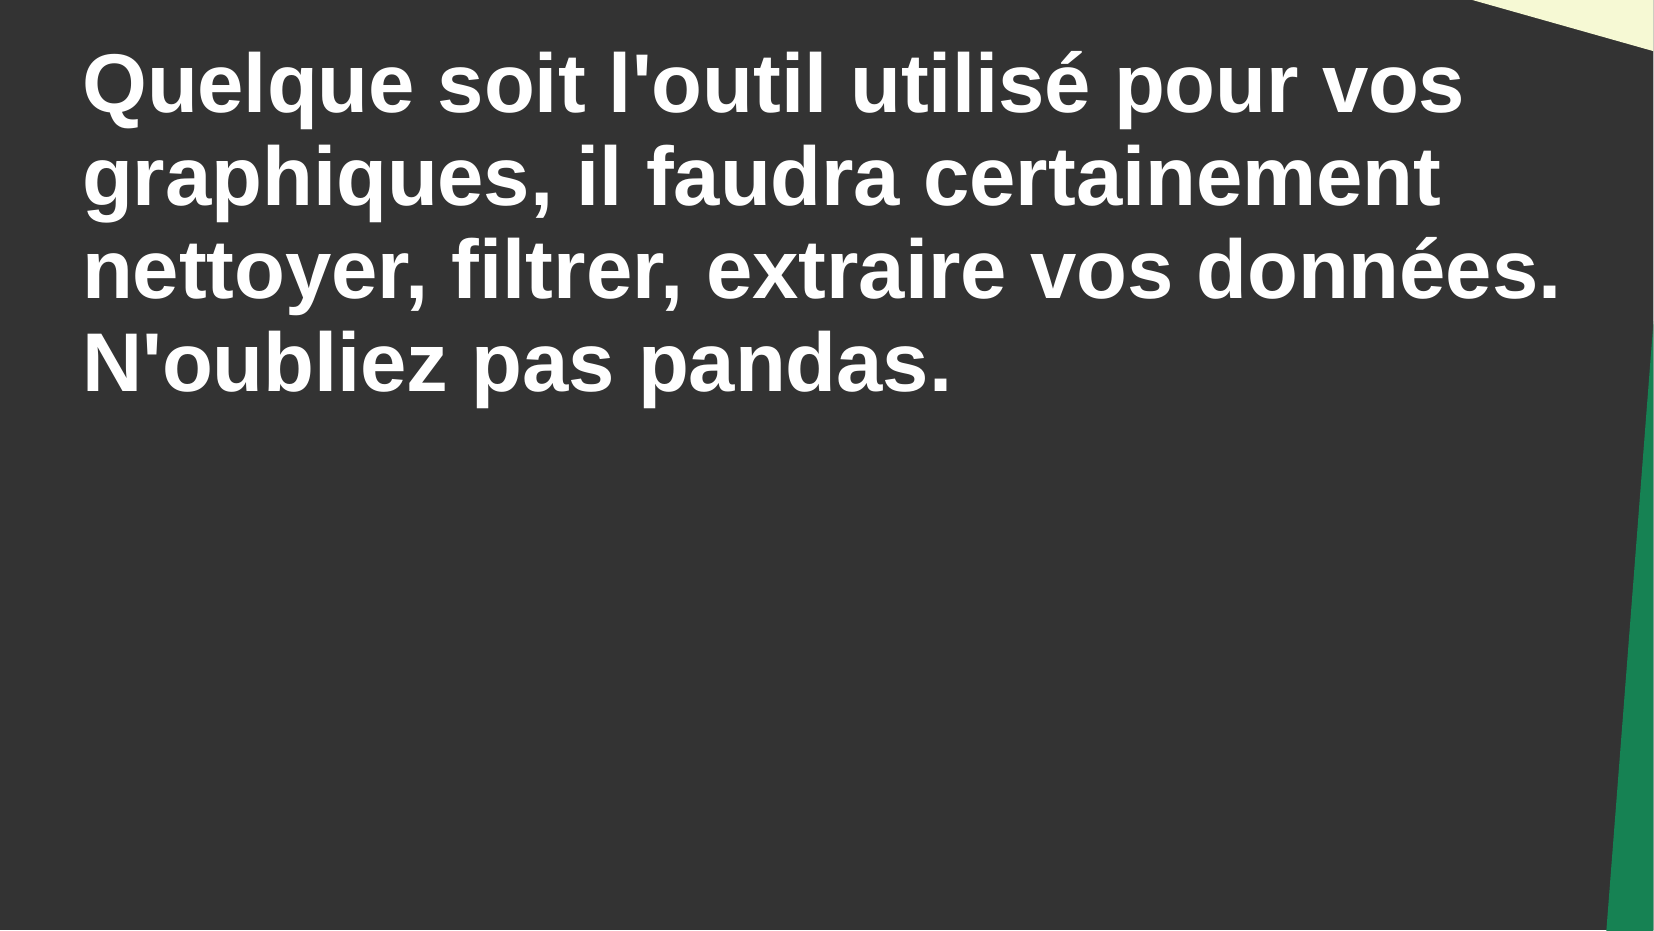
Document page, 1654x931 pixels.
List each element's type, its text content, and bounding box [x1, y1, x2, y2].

title Quelque soit l'outil utilisé pour vos graphiques, il faudra certainement nettoyer, filtrer, extraire vos données. N'oubliez pas pandas. [82, 37, 1571, 410]
text_box [1472, 0, 1654, 52]
text_box [1606, 314, 1654, 931]
